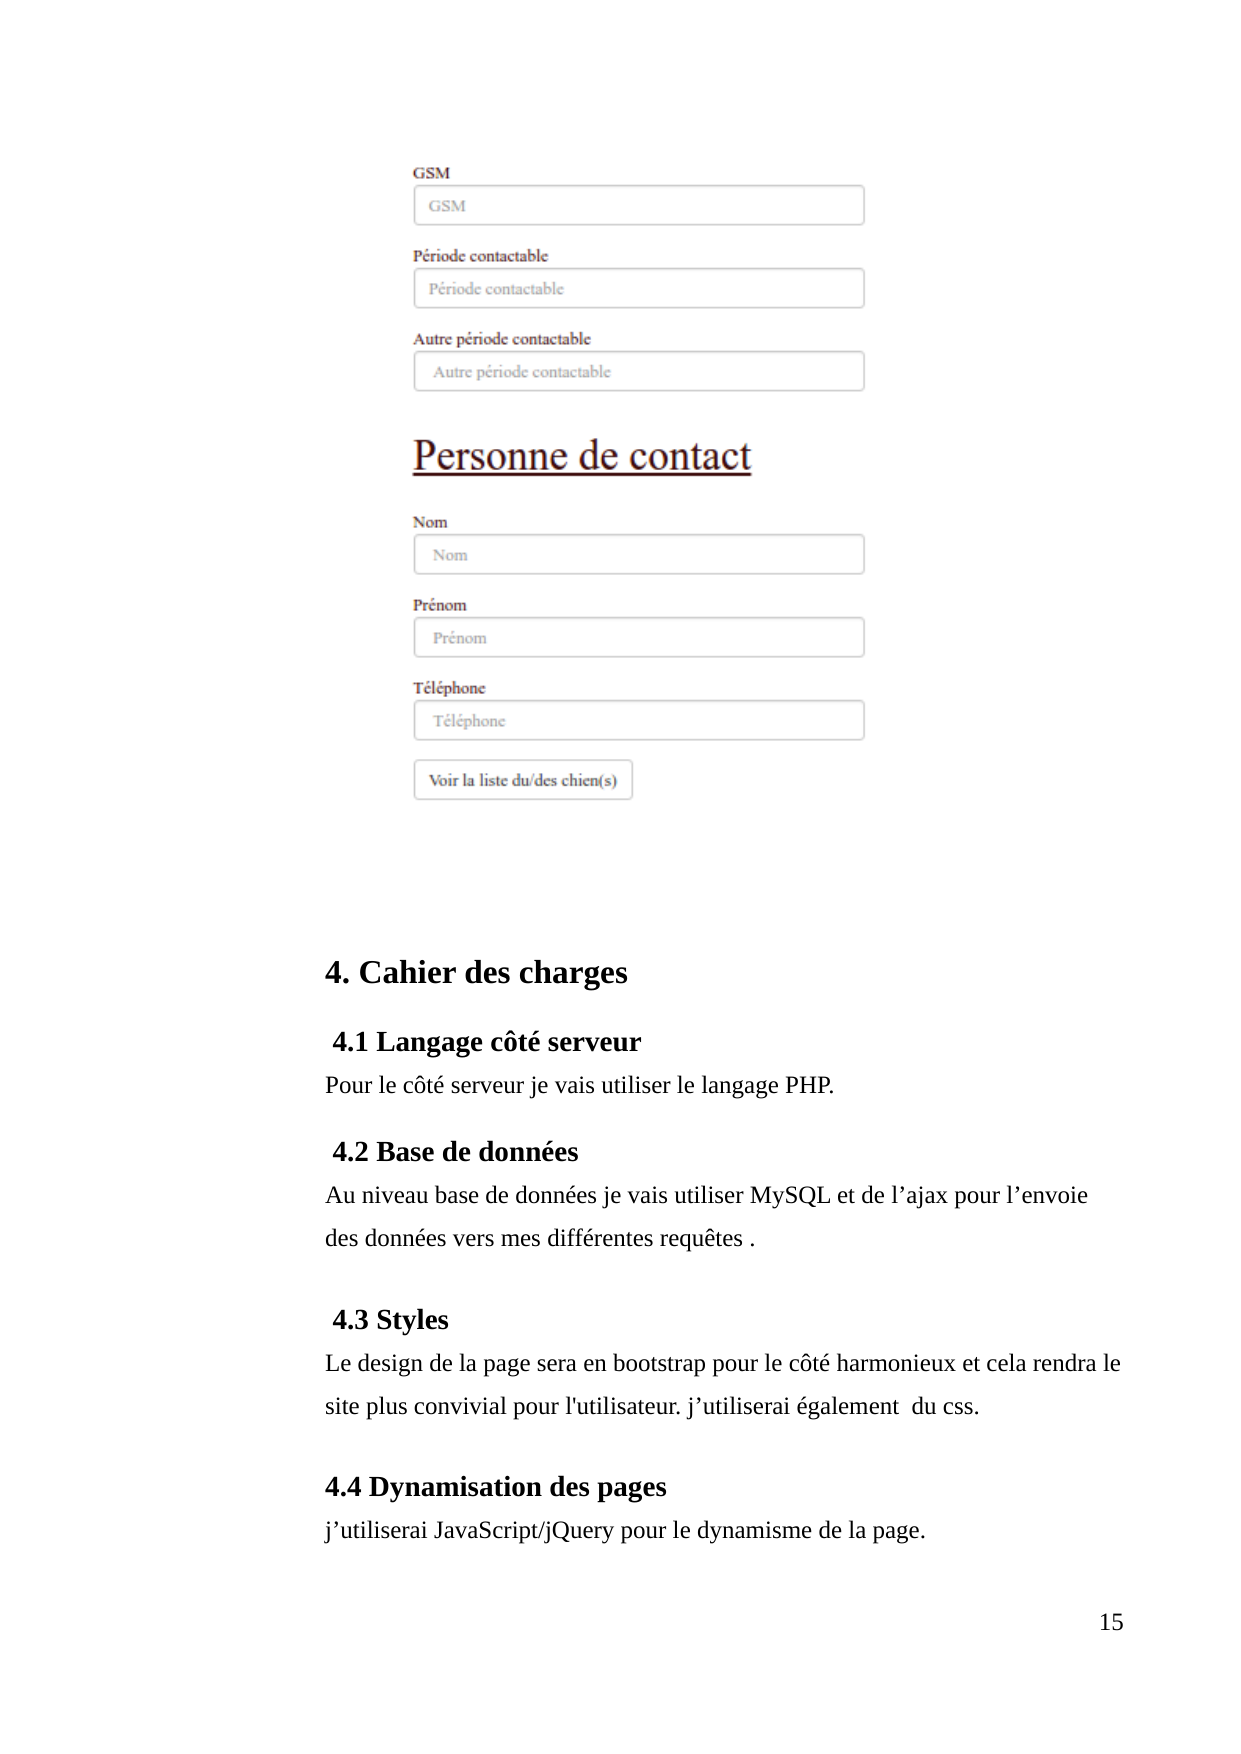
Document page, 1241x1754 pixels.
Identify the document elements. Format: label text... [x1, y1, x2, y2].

picture [378, 161, 920, 841]
subtitle 4. Cahier des charges [325, 952, 1123, 991]
text Au niveau base de données je vais utiliser MySQL et de l’ajax pour l’envoie des données vers mes différentes requêtes . [325, 1180, 1123, 1252]
text j’utiliserai JavaScript/jQuery pour le dynamisme de la page. [325, 1516, 1123, 1544]
subtitle 4.1 Langage côté serveur [325, 1024, 1123, 1057]
subtitle 4.3 Styles [325, 1302, 1123, 1335]
subtitle 4.4 Dynamisation des pages [325, 1469, 1123, 1503]
subtitle 4.2 Base de données [325, 1134, 1123, 1168]
text Pour le côté serveur je vais utiliser le langage PHP. [325, 1070, 1123, 1099]
text Le design de la page sera en bootstrap pour le côté harmonieux et cela rendra le site plus convivial pour l'utilisateur. j’utiliserai également du css. [325, 1348, 1123, 1420]
